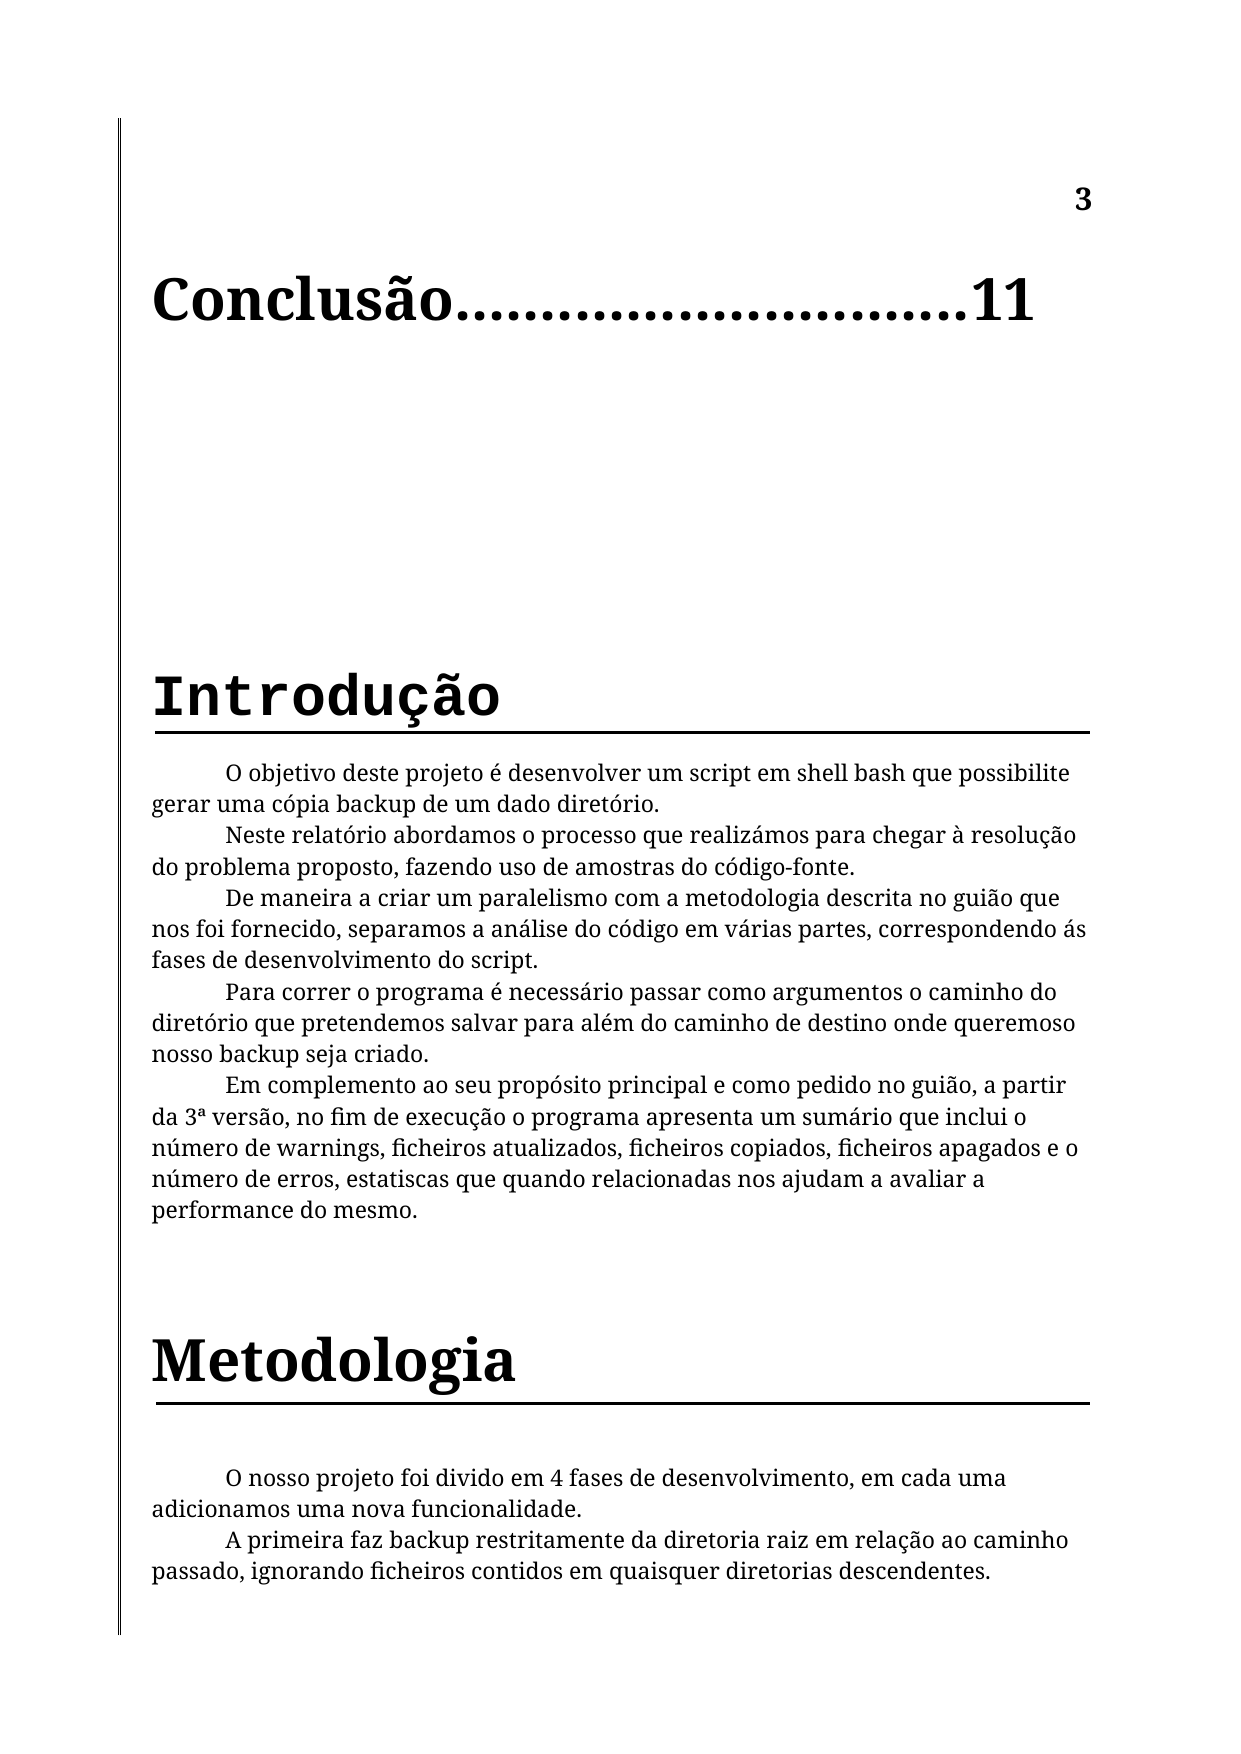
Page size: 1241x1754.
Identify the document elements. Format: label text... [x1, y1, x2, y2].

text Para correr o programa é necessário passar como argumentos o caminho do diretório que pretendemos salvar para além do caminho de destino onde queremoso nosso backup seja criado. [151, 976, 1092, 1069]
text Em complemento ao seu propósito principal e como pedido no guião, a partir da 3ª versão, no fim de execução o programa apresenta um sumário que inclui o número de warnings, ficheiros atualizados, ficheiros copiados, ficheiros apagados e o número de erros, estatiscas que quando relacionadas nos ajudam a avaliar a performance do mesmo. [151, 1069, 1092, 1226]
text Conclusão 11 [151, 258, 1092, 337]
text O objetivo deste projeto é desenvolver um script em shell bash que possibilite gerar uma cópia backup de um dado diretório. [151, 757, 1092, 819]
text Introdução [151, 667, 1092, 733]
text Neste relatório abordamos o processo que realizámos para chegar à resolução do problema proposto, fazendo uso de amostras do código-fonte. [151, 819, 1092, 882]
text De maneira a criar um paralelismo com a metodologia descrita no guião que nos foi fornecido, separamos a análise do código em várias partes, correspondendo ás fases de desenvolvimento do script. [151, 882, 1092, 976]
text A primeira faz backup restritamente da diretoria raiz em relação ao caminho passado, ignorando ficheiros contidos em quaisquer diretorias descendentes. [151, 1524, 1092, 1586]
text Metodologia [151, 1319, 1092, 1399]
text O nosso projeto foi divido em 4 fases de desenvolvimento, em cada uma adicionamos uma nova funcionalidade. [151, 1461, 1092, 1524]
